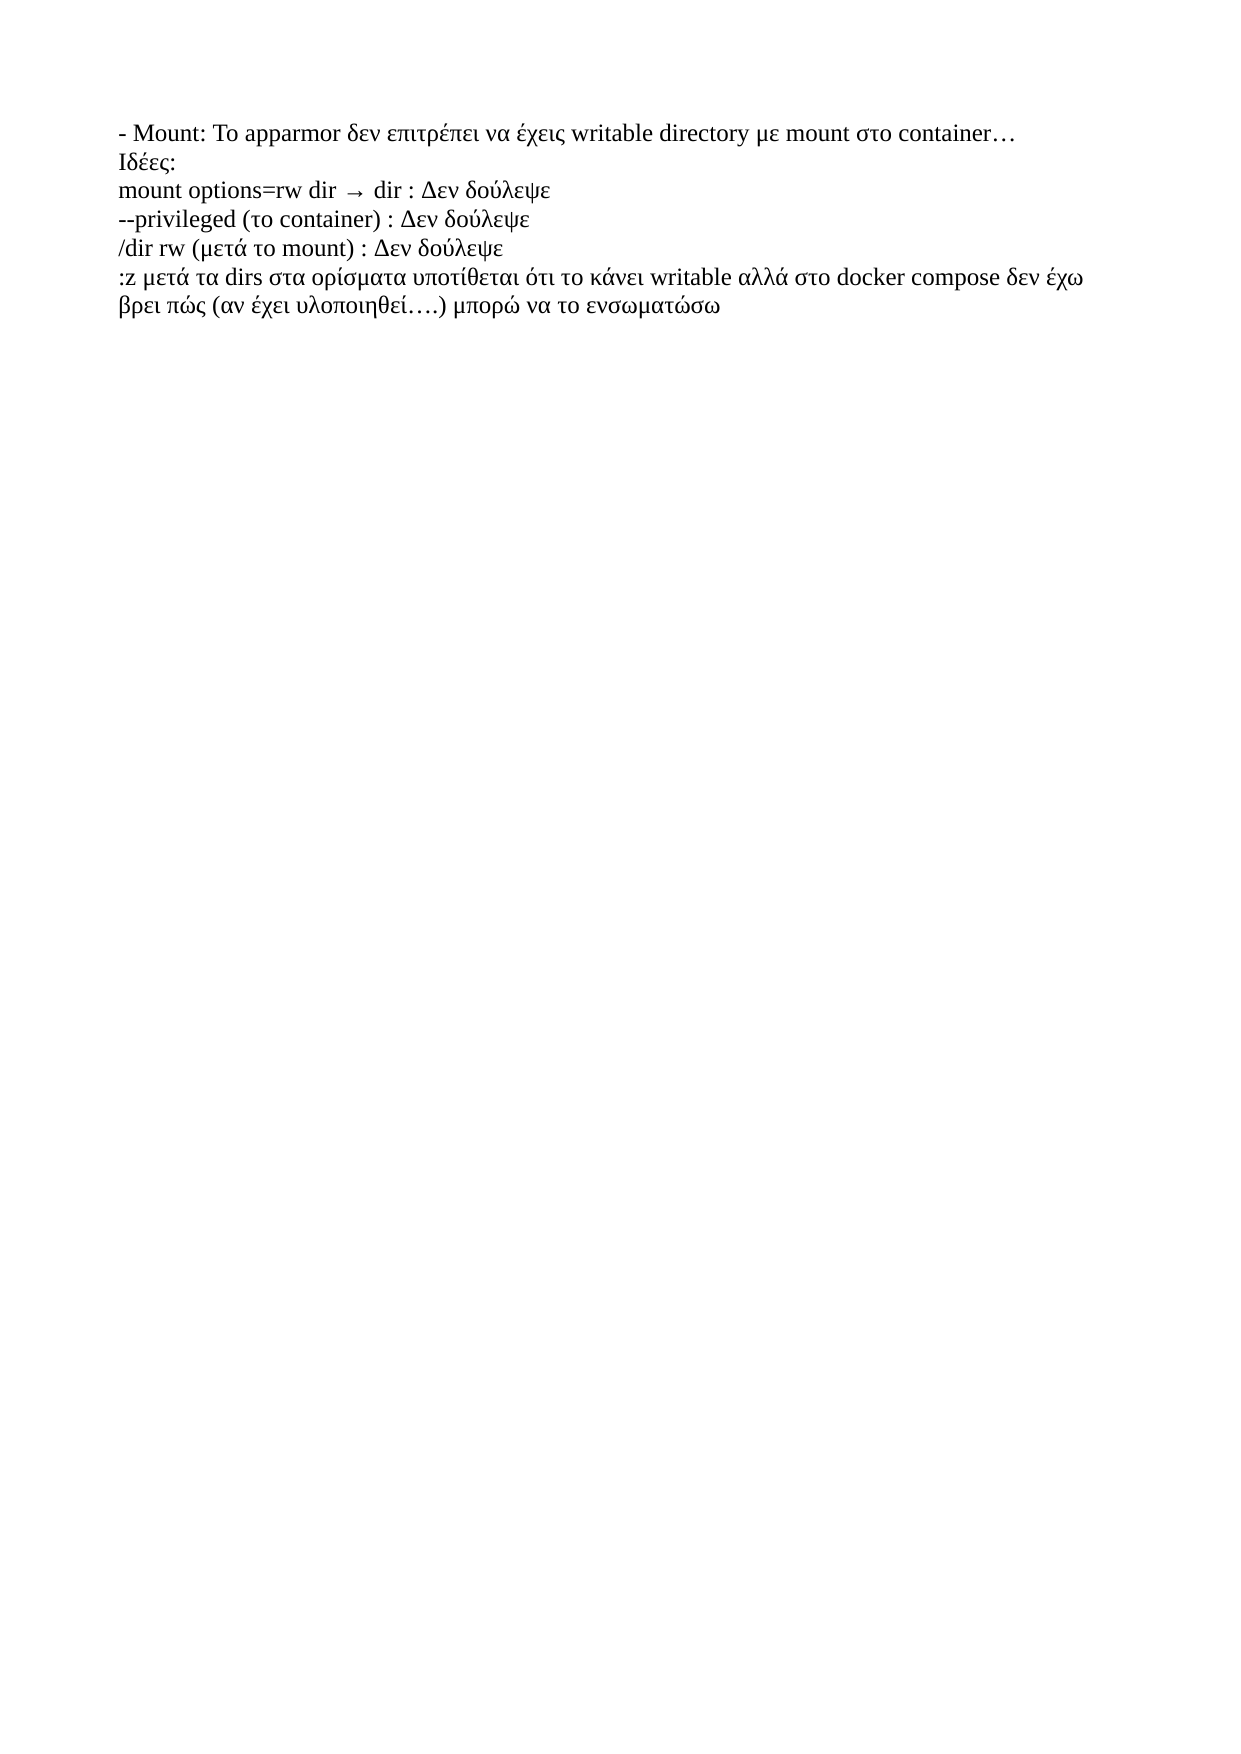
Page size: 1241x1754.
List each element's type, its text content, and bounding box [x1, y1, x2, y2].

text mount options=rw dir → dir : Δεν δούλεψε [118, 176, 1122, 204]
text --privileged (το container) : Δεν δούλεψε [118, 204, 1122, 233]
text - Mount: Το apparmor δεν επιτρέπει να έχεις writable directory με mount στο container… [118, 118, 1122, 147]
text /dir rw (μετά το mount) : Δεν δούλεψε [118, 233, 1122, 262]
text Ιδέες: [118, 147, 1122, 176]
text :z μετά τα dirs στα ορίσματα υποτίθεται ότι το κάνει writable αλλά στο docker compose δεν έχω βρει πώς (αν έχει υλοποιηθεί….) μπορώ να το ενσωματώσω [118, 262, 1122, 319]
